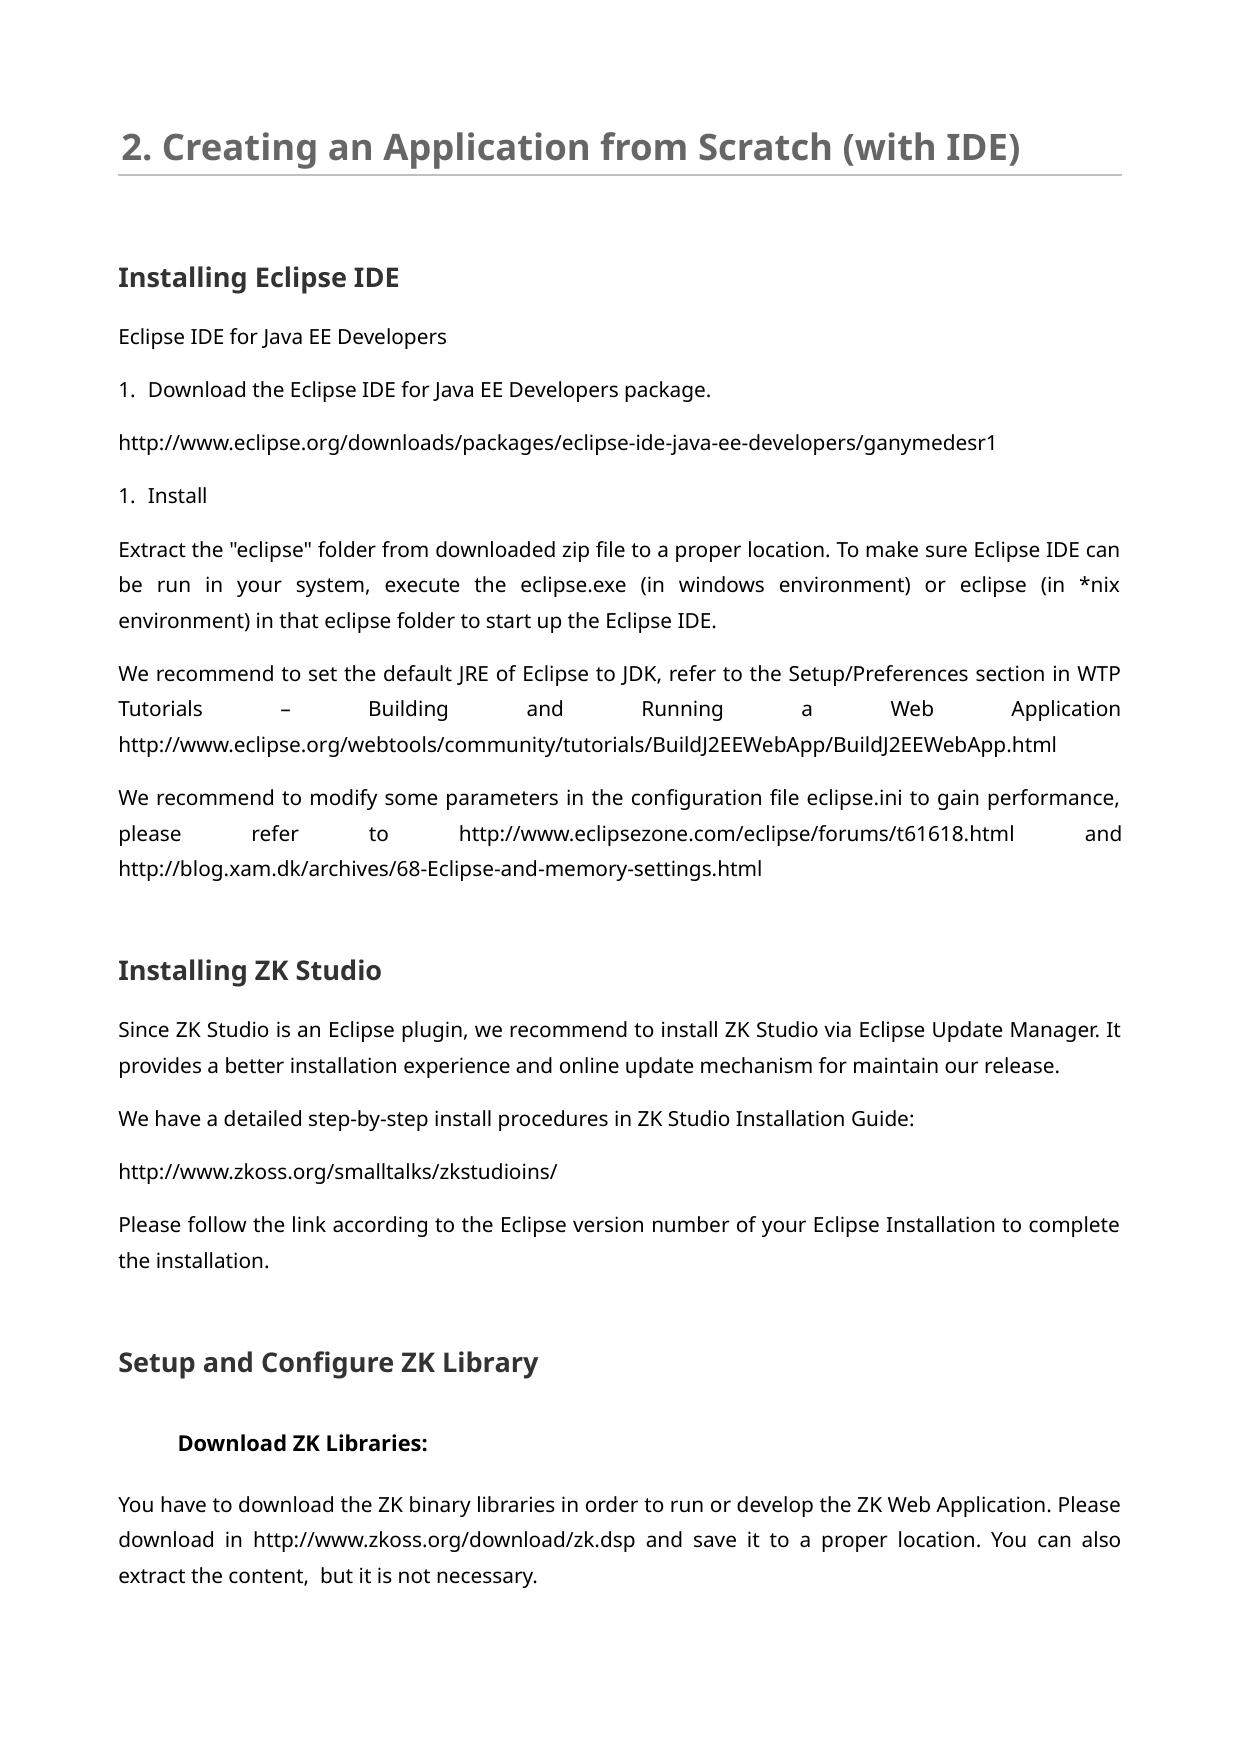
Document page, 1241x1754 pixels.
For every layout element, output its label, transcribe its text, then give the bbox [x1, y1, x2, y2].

text We recommend to modify some parameters in the configuration file eclipse.ini to gain performance, please refer to http://www.eclipsezone.com/eclipse/forums/t61618.html and http://blog.xam.dk/archives/68-Eclipse-and-memory-settings.html [118, 783, 1122, 883]
list Install [118, 481, 1122, 510]
text We have a detailed step-by-step install procedures in ZK Studio Installation Guide: [118, 1104, 1122, 1132]
list Download the Eclipse IDE for Java EE Developers package. [118, 375, 1122, 403]
text http://www.eclipse.org/downloads/packages/eclipse-ide-java-ee-developers/ganymedesr1 [118, 428, 1122, 457]
subtitle Installing Eclipse IDE [118, 258, 1122, 295]
text Eclipse IDE for Java EE Developers [118, 322, 1122, 350]
text http://www.zkoss.org/smalltalks/zkstudioins/ [118, 1157, 1122, 1186]
text Extract the "eclipse" folder from downloaded zip file to a proper location. To make sure Eclipse IDE can be run in your system, execute the eclipse.exe (in windows environment) or eclipse (in *nix environment) in that eclipse folder to start up the Eclipse IDE. [118, 535, 1122, 634]
text Please follow the link according to the Eclipse version number of your Eclipse Installation to complete the installation. [118, 1210, 1122, 1274]
subtitle Installing ZK Studio [118, 952, 1122, 989]
subtitle Setup and Configure ZK Library [118, 1343, 1122, 1380]
subtitle Download ZK Libraries: [177, 1427, 1122, 1457]
text You have to download the ZK binary libraries in order to run or develop the ZK Web Application. Please download in http://www.zkoss.org/download/zk.dsp and save it to a proper location. You can also extract the content, but it is not necessary. [118, 1490, 1122, 1589]
text We recommend to set the default JRE of Eclipse to JDK, refer to the Setup/Preferences section in WTP Tutorials – Building and Running a Web Application http://www.eclipse.org/webtools/community/tutorials/BuildJ2EEWebApp/BuildJ2EEWebApp.html [118, 659, 1122, 758]
subtitle 2. Creating an Application from Scratch (with IDE) [118, 118, 1122, 174]
text Since ZK Studio is an Eclipse plugin, we recommend to install ZK Studio via Eclipse Update Manager. It provides a better installation experience and online update mechanism for maintain our release. [118, 1015, 1122, 1079]
